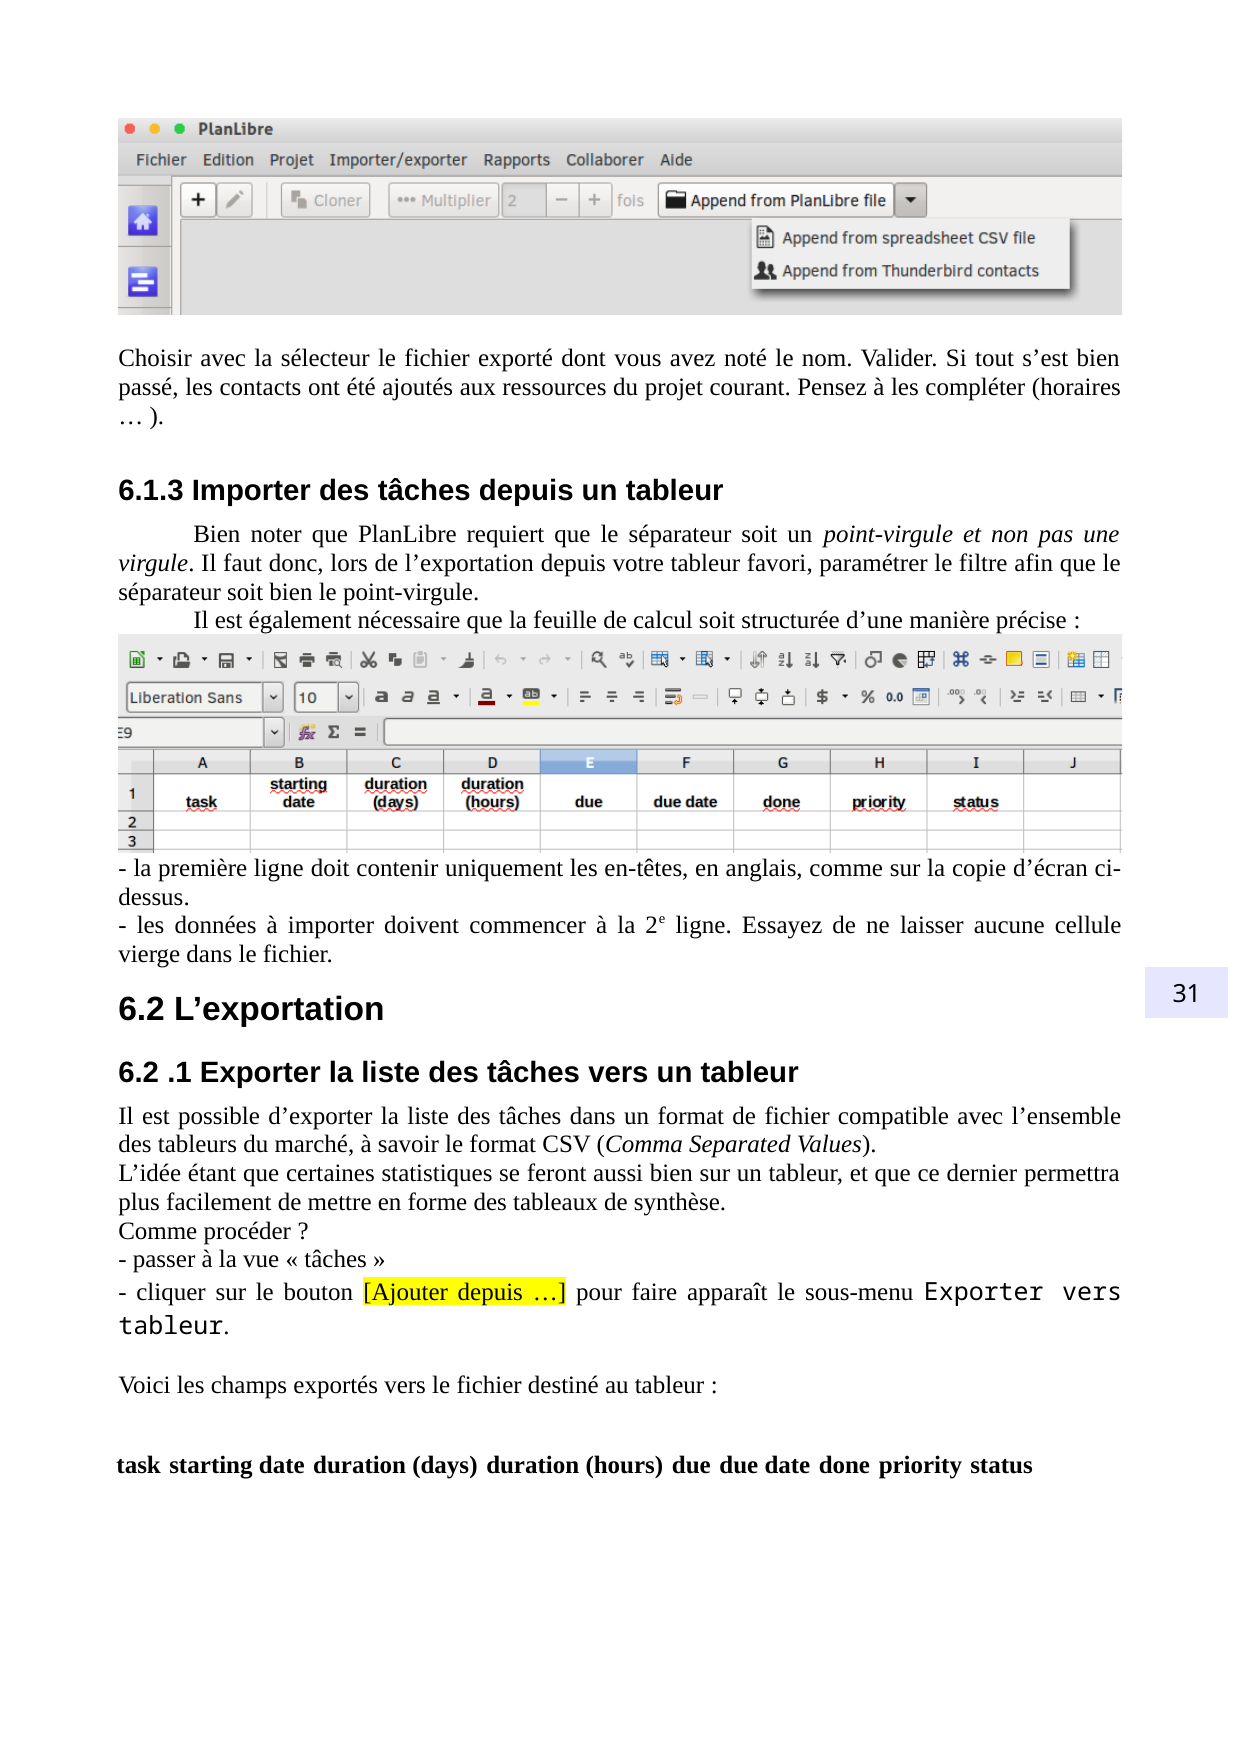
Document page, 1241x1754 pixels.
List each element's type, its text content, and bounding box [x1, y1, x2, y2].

text Bien noter que PlanLibre requiert que le séparateur soit un point-virgule et non pas une virgule. Il faut donc, lors de l’exportation depuis votre tableur favori, paramétrer le filtre afin que le séparateur soit bien le point-virgule. [118, 519, 1122, 606]
text L’idée étant que certaines statistiques se feront aussi bien sur un tableur, et que ce dernier permettra plus facilement de mettre en forme des tableaux de synthèse. [118, 1158, 1122, 1216]
text - cliquer sur le bouton [Ajouter depuis …] pour faire apparaît le sous-menu Exporter vers tableur. [118, 1273, 1122, 1341]
text - les données à importer doivent commencer à la 2e ligne. Essayez de ne laisser aucune cellule vierge dans le fichier. [118, 910, 1122, 968]
subtitle 6.2 L’exportation [118, 989, 1122, 1027]
text Comme procéder ? [118, 1216, 1122, 1244]
table_header task [112, 1428, 165, 1479]
subtitle 6.1.3 Importer des tâches depuis un tableur [118, 473, 1122, 507]
table_header due [668, 1428, 715, 1479]
text Il est également nécessaire que la feuille de calcul soit structurée d’une manière précise : [118, 606, 1122, 634]
text Choisir avec la sélecteur le fichier exporté dont vous avez noté le nom. Valider. Si tout s’est bien passé, les contacts ont été ajoutés aux ressources du projet courant. Pensez à les compléter (horaires … ). [118, 343, 1122, 430]
table_header duration (hours) [482, 1428, 667, 1479]
picture [118, 634, 1123, 853]
text - passer à la vue « tâches » [118, 1244, 1122, 1273]
table_header starting date [165, 1428, 309, 1479]
table_header status [966, 1428, 1037, 1479]
text Voici les champs exportés vers le fichier destiné au tableur : [118, 1370, 1122, 1399]
subtitle 6.2 .1 Exporter la liste des tâches vers un tableur [118, 1054, 1122, 1088]
table_header duration (days) [309, 1428, 482, 1479]
text - la première ligne doit contenir uniquement les en-têtes, en anglais, comme sur la copie d’écran ci-dessus. [118, 853, 1122, 910]
text Il est possible d’exporter la liste des tâches dans un format de fichier compatible avec l’ensemble des tableurs du marché, à savoir le format CSV (Comma Separated Values). [118, 1101, 1122, 1158]
table_header due date [715, 1428, 814, 1479]
table_header priority [874, 1428, 966, 1479]
picture [118, 118, 1123, 315]
table_header done [814, 1428, 874, 1479]
